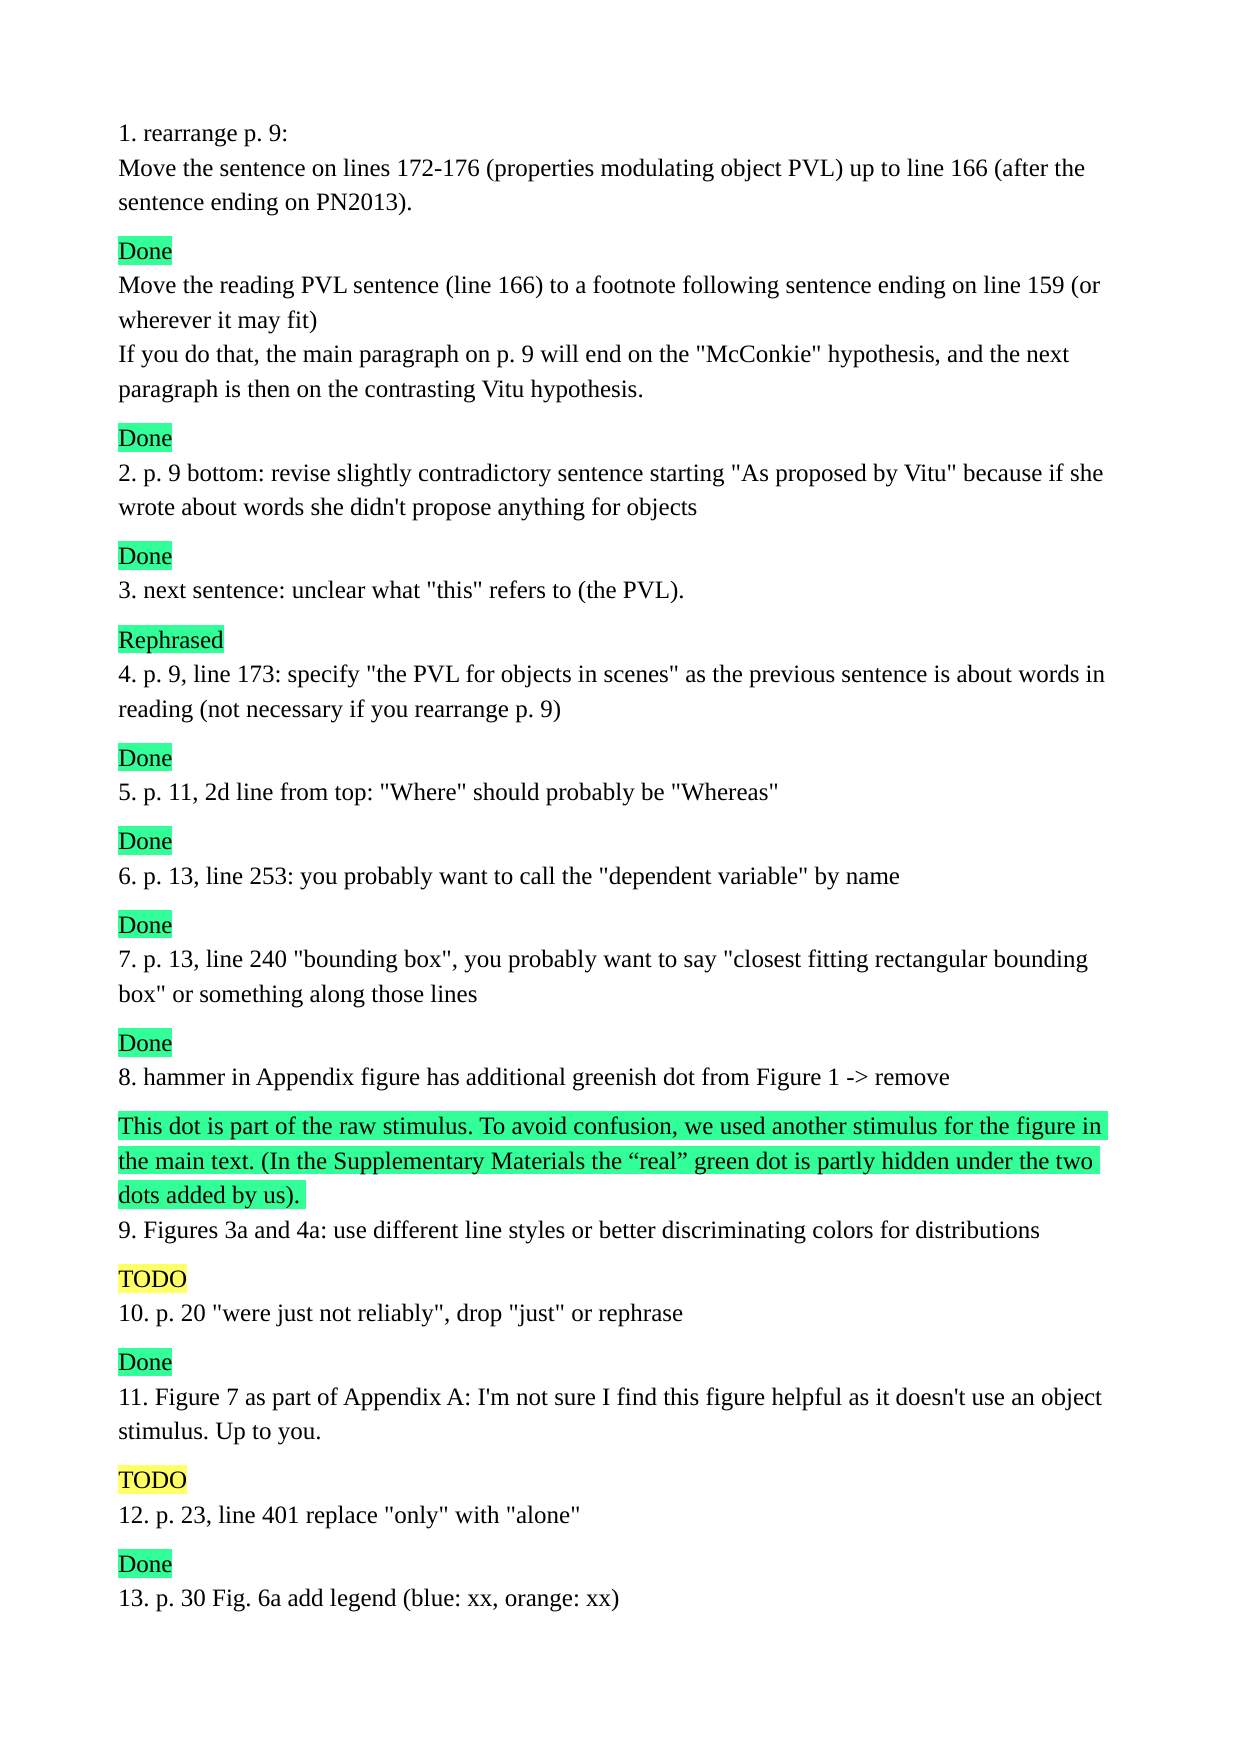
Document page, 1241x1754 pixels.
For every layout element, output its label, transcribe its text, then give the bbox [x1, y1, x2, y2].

text TODO 12. p. 23, line 401 replace "only" with "alone" [118, 1465, 1122, 1529]
text 1. rearrange p. 9: Move the sentence on lines 172-176 (properties modulating object PVL) up to line 166 (after the sentence ending on PN2013). [118, 118, 1122, 216]
text Done 3. next sentence: unclear what "this" refers to (the PVL). [118, 541, 1122, 604]
text Done 2. p. 9 bottom: revise slightly contradictory sentence starting "As proposed by Vitu" because if she wrote about words she didn't propose anything for objects [118, 423, 1122, 521]
text Done Move the reading PVL sentence (line 166) to a footnote following sentence ending on line 159 (or wherever it may fit) If you do that, the main paragraph on p. 9 will end on the "McConkie" hypothesis, and the next paragraph is then on the contrasting Vitu hypothesis. [118, 236, 1122, 403]
text Done 5. p. 11, 2d line from top: "Where" should probably be "Whereas" [118, 743, 1122, 806]
text Done 11. Figure 7 as part of Appendix A: I'm not sure I find this figure helpful as it doesn't use an object stimulus. Up to you. [118, 1347, 1122, 1445]
text Done 13. p. 30 Fig. 6a add legend (blue: xx, orange: xx) [118, 1549, 1122, 1612]
text TODO 10. p. 20 "were just not reliably", drop "just" or rephrase [118, 1264, 1122, 1327]
text Done 7. p. 13, line 240 "bounding box", you probably want to say "closest fitting rectangular bounding box" or something along those lines [118, 910, 1122, 1007]
text Done 8. hammer in Appendix figure has additional greenish dot from Figure 1 -> remove [118, 1028, 1122, 1091]
text Rephrased 4. p. 9, line 173: specify "the PVL for objects in scenes" as the previous sentence is about words in reading (not necessary if you rearrange p. 9) [118, 625, 1122, 722]
text This dot is part of the raw stimulus. To avoid confusion, we used another stimulus for the figure in the main text. (In the Supplementary Materials the “real” green dot is partly hidden under the two dots added by us). 9. Figures 3a and 4a: use different line styles or better discriminating colors for distributions [118, 1111, 1122, 1243]
text Done 6. p. 13, line 253: you probably want to call the "dependent variable" by name [118, 826, 1122, 889]
